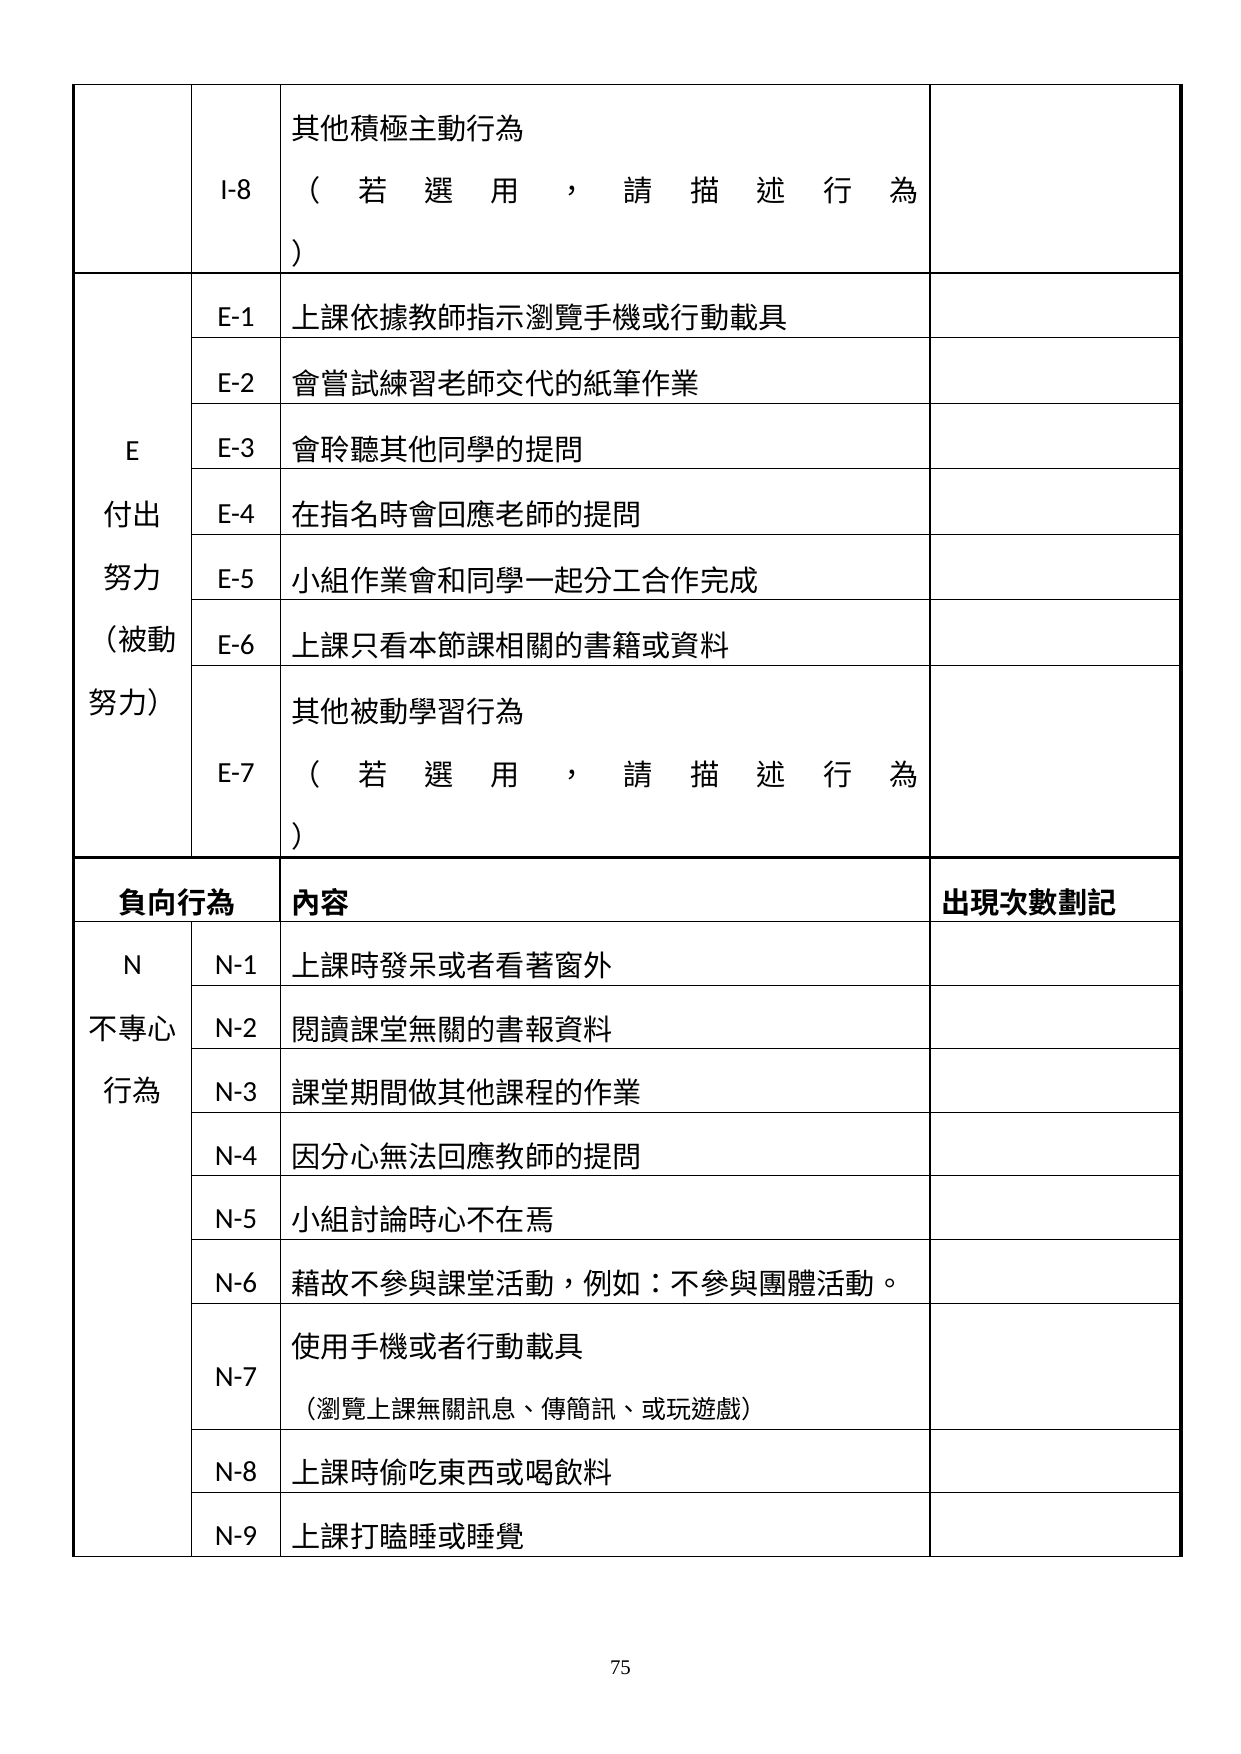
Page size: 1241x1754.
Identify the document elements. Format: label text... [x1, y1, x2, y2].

table_cell [931, 404, 1179, 468]
table_cell [931, 1430, 1179, 1492]
table_cell [931, 1113, 1179, 1175]
table_cell 上課依據教師指示瀏覽手機或行動載具 [281, 274, 929, 337]
table_cell 小組作業會和同學一起分工合作完成 [281, 535, 929, 599]
table_cell [75, 85, 191, 272]
table_cell N-1 [192, 922, 280, 985]
table_cell [931, 274, 1179, 337]
table_cell [931, 1304, 1179, 1428]
table_cell N-6 [192, 1240, 280, 1302]
table_cell I-8 [192, 85, 280, 272]
table_cell 負向行為 [75, 859, 279, 921]
table_cell E-4 [192, 469, 280, 534]
table_cell [931, 986, 1179, 1048]
table_cell 其他積極主動行為 （若選用，請描述行為 ） [281, 85, 929, 272]
table_cell 其他被動學習行為 （若選用，請描述行為 ） [281, 666, 929, 856]
table_cell 上課只看本節課相關的書籍或資料 [281, 600, 929, 665]
table_cell 會嘗試練習老師交代的紙筆作業 [281, 338, 929, 402]
table_cell [931, 469, 1179, 534]
table_cell E-1 [192, 274, 280, 337]
table_cell N-3 [192, 1049, 280, 1112]
table_cell N-4 [192, 1113, 280, 1175]
table_cell [931, 1240, 1179, 1302]
table_cell 因分心無法回應教師的提問 [281, 1113, 929, 1175]
table_cell [931, 600, 1179, 665]
table_cell 上課時發呆或者看著窗外 [281, 922, 929, 985]
table_cell [931, 535, 1179, 599]
table_cell N-5 [192, 1176, 280, 1239]
table_cell [931, 1493, 1179, 1556]
table_cell 小組討論時心不在焉 [281, 1176, 929, 1239]
table_cell 出現次數劃記 [931, 859, 1179, 921]
table_cell 閱讀課堂無關的書報資料 [281, 986, 929, 1048]
table_cell E-7 [192, 666, 280, 856]
table_cell N-2 [192, 986, 280, 1048]
table_cell 上課打瞌睡或睡覺 [281, 1493, 929, 1556]
table_cell [931, 338, 1179, 402]
table_cell 課堂期間做其他課程的作業 [281, 1049, 929, 1112]
table_cell 上課時偷吃東西或喝飲料 [281, 1430, 929, 1492]
table_cell N 不專心 行為 [75, 922, 191, 1556]
table_cell [931, 666, 1179, 856]
table_cell 在指名時會回應老師的提問 [281, 469, 929, 534]
table_cell [931, 1176, 1179, 1239]
table_cell 使用手機或者行動載具 （瀏覽上課無關訊息、傳簡訊、或玩遊戲） [281, 1304, 929, 1428]
table_cell N-7 [192, 1304, 280, 1428]
table_cell [931, 922, 1179, 985]
table_cell 藉故不參與課堂活動，例如：不參與團體活動。 [281, 1240, 929, 1302]
table_cell [931, 1049, 1179, 1112]
table_cell N-9 [192, 1493, 280, 1556]
table_cell E 付出 努力 （被動努力） [75, 274, 191, 856]
table_cell 會聆聽其他同學的提問 [281, 404, 929, 468]
table_cell E-5 [192, 535, 280, 599]
table_cell E-3 [192, 404, 280, 468]
table_cell E-6 [192, 600, 280, 665]
table_cell 內容 [281, 859, 929, 921]
table_cell E-2 [192, 338, 280, 402]
table_cell N-8 [192, 1430, 280, 1492]
table_cell [931, 85, 1179, 272]
